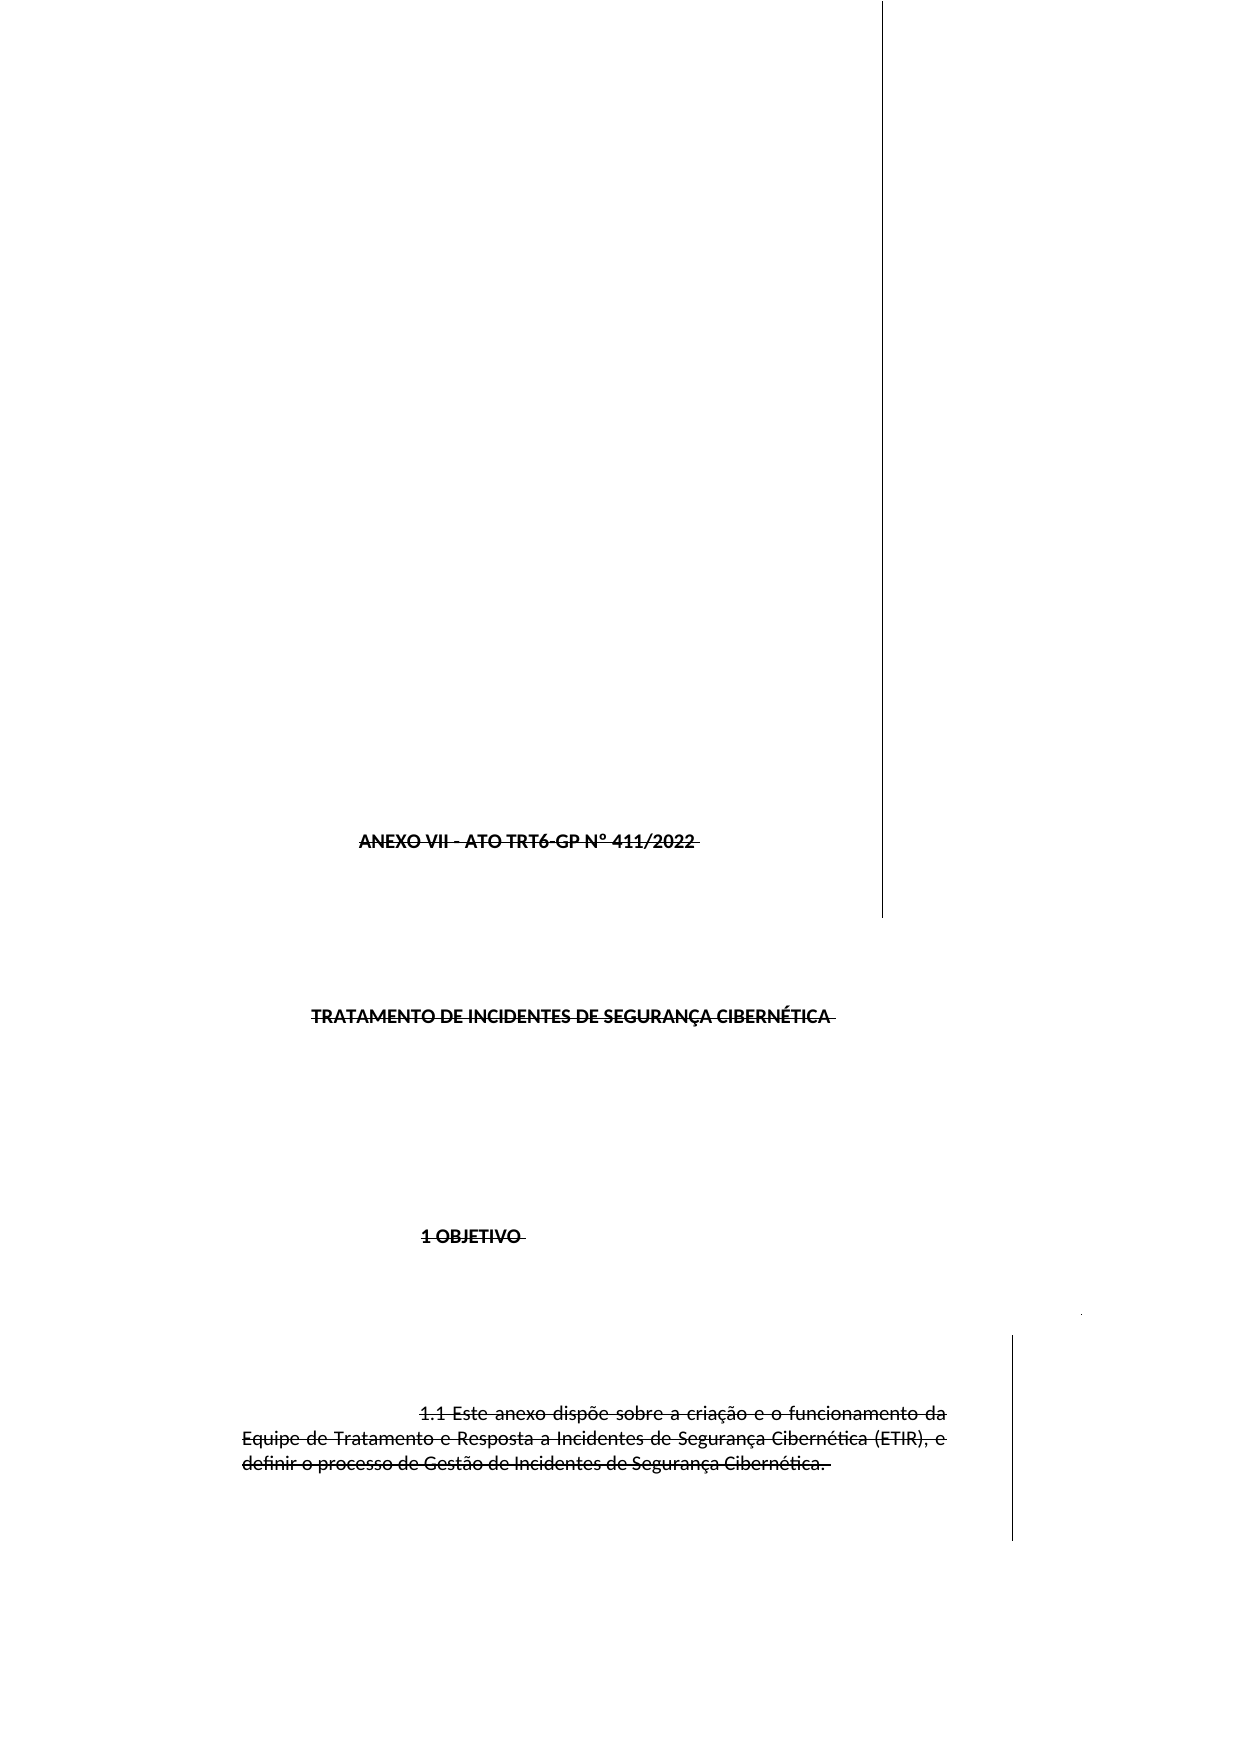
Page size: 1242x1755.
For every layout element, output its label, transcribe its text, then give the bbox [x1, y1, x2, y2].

text 1 OBJETIVO [356, 1160, 1081, 1314]
text ANEXO VII - ATO TRT6-GP Nº 411/2022 [178, 763, 881, 918]
text 1.1 Este anexo dispõe sobre a criação e o funcionamento da Equipe de Tratamento e Resposta a Incidentes de Segurança Cibernética (ETIR), e definir o processo de Gestão de Incidentes de Segurança Cibernética. [178, 1336, 1011, 1541]
text TRATAMENTO DE INCIDENTES DE SEGURANÇA CIBERNÉTICA [178, 940, 969, 1094]
